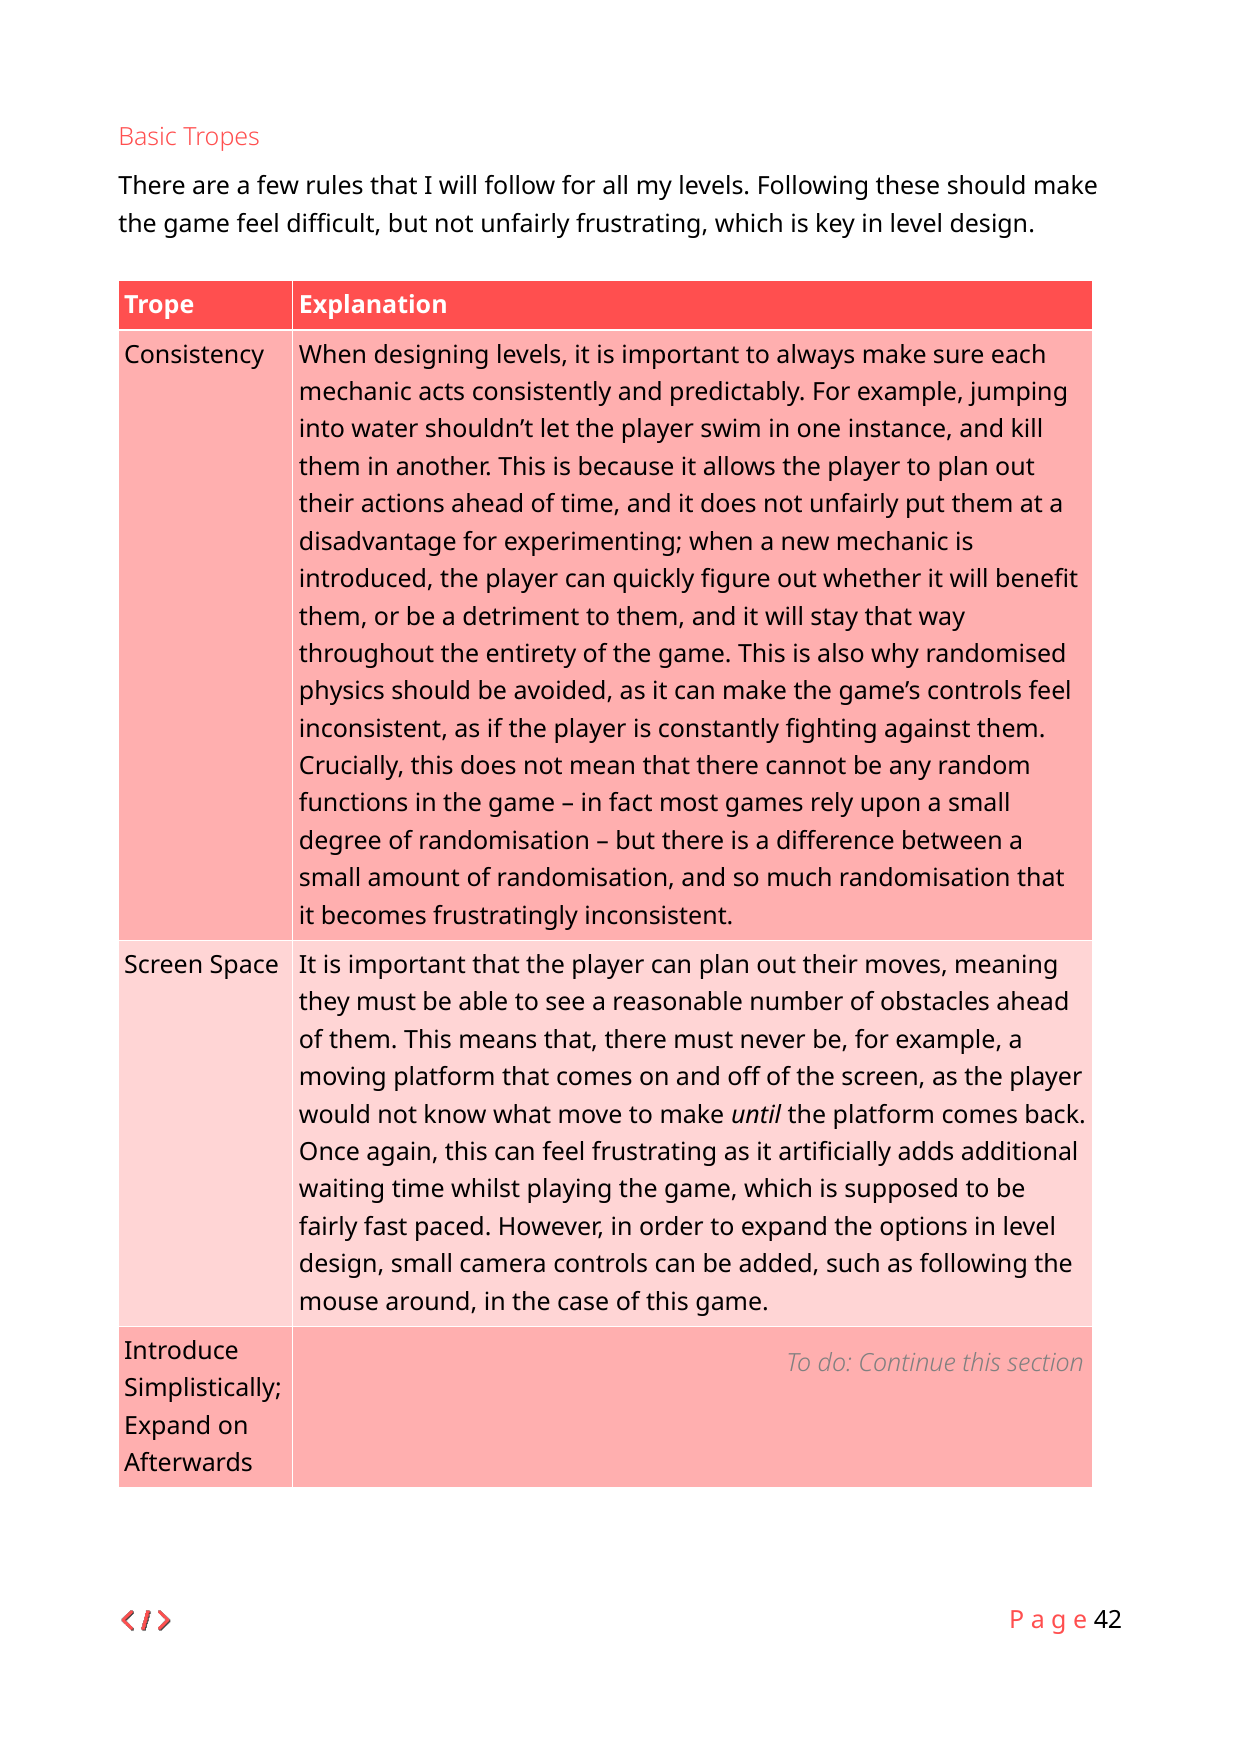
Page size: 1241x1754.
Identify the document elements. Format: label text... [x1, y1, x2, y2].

table_cell When designing levels, it is important to always make sure each mechanic acts consistently and predictably. For example, jumping into water shouldn’t let the player swim in one instance, and kill them in another. This is because it allows the player to plan out their actions ahead of time, and it does not unfairly put them at a disadvantage for experimenting; when a new mechanic is introduced, the player can quickly figure out whether it will benefit them, or be a detriment to them, and it will stay that way throughout the entirety of the game. This is also why randomised physics should be avoided, as it can make the game’s controls feel inconsistent, as if the player is constantly fighting against them. Crucially, this does not mean that there cannot be any random functions in the game – in fact most games rely upon a small degree of randomisation – but there is a difference between a small amount of randomisation, and so much randomisation that it becomes frustratingly inconsistent. [293, 331, 1092, 940]
table_cell Consistency [119, 331, 292, 940]
text There are a few rules that I will follow for all my levels. Following these should make the game feel difficult, but not unfairly frustrating, which is key in level design. [118, 168, 1122, 239]
table_cell Screen Space [119, 941, 292, 1326]
subtitle Basic Tropes [118, 118, 1122, 152]
table_cell Introduce Simplistically; Expand on Afterwards [119, 1327, 292, 1487]
table_header Trope [119, 281, 292, 329]
picture [116, 1591, 175, 1649]
table_cell It is important that the player can plan out their moves, meaning they must be able to see a reasonable number of obstacles ahead of them. This means that, there must never be, for example, a moving platform that comes on and off of the screen, as the player would not know what move to make until the platform comes back. Once again, this can feel frustrating as it artificially adds additional waiting time whilst playing the game, which is supposed to be fairly fast paced. However, in order to expand the options in level design, small camera controls can be added, such as following the mouse around, in the case of this game. [293, 941, 1092, 1326]
table_header Explanation [293, 281, 1092, 329]
table_cell To do: Continue this section [293, 1327, 1092, 1487]
